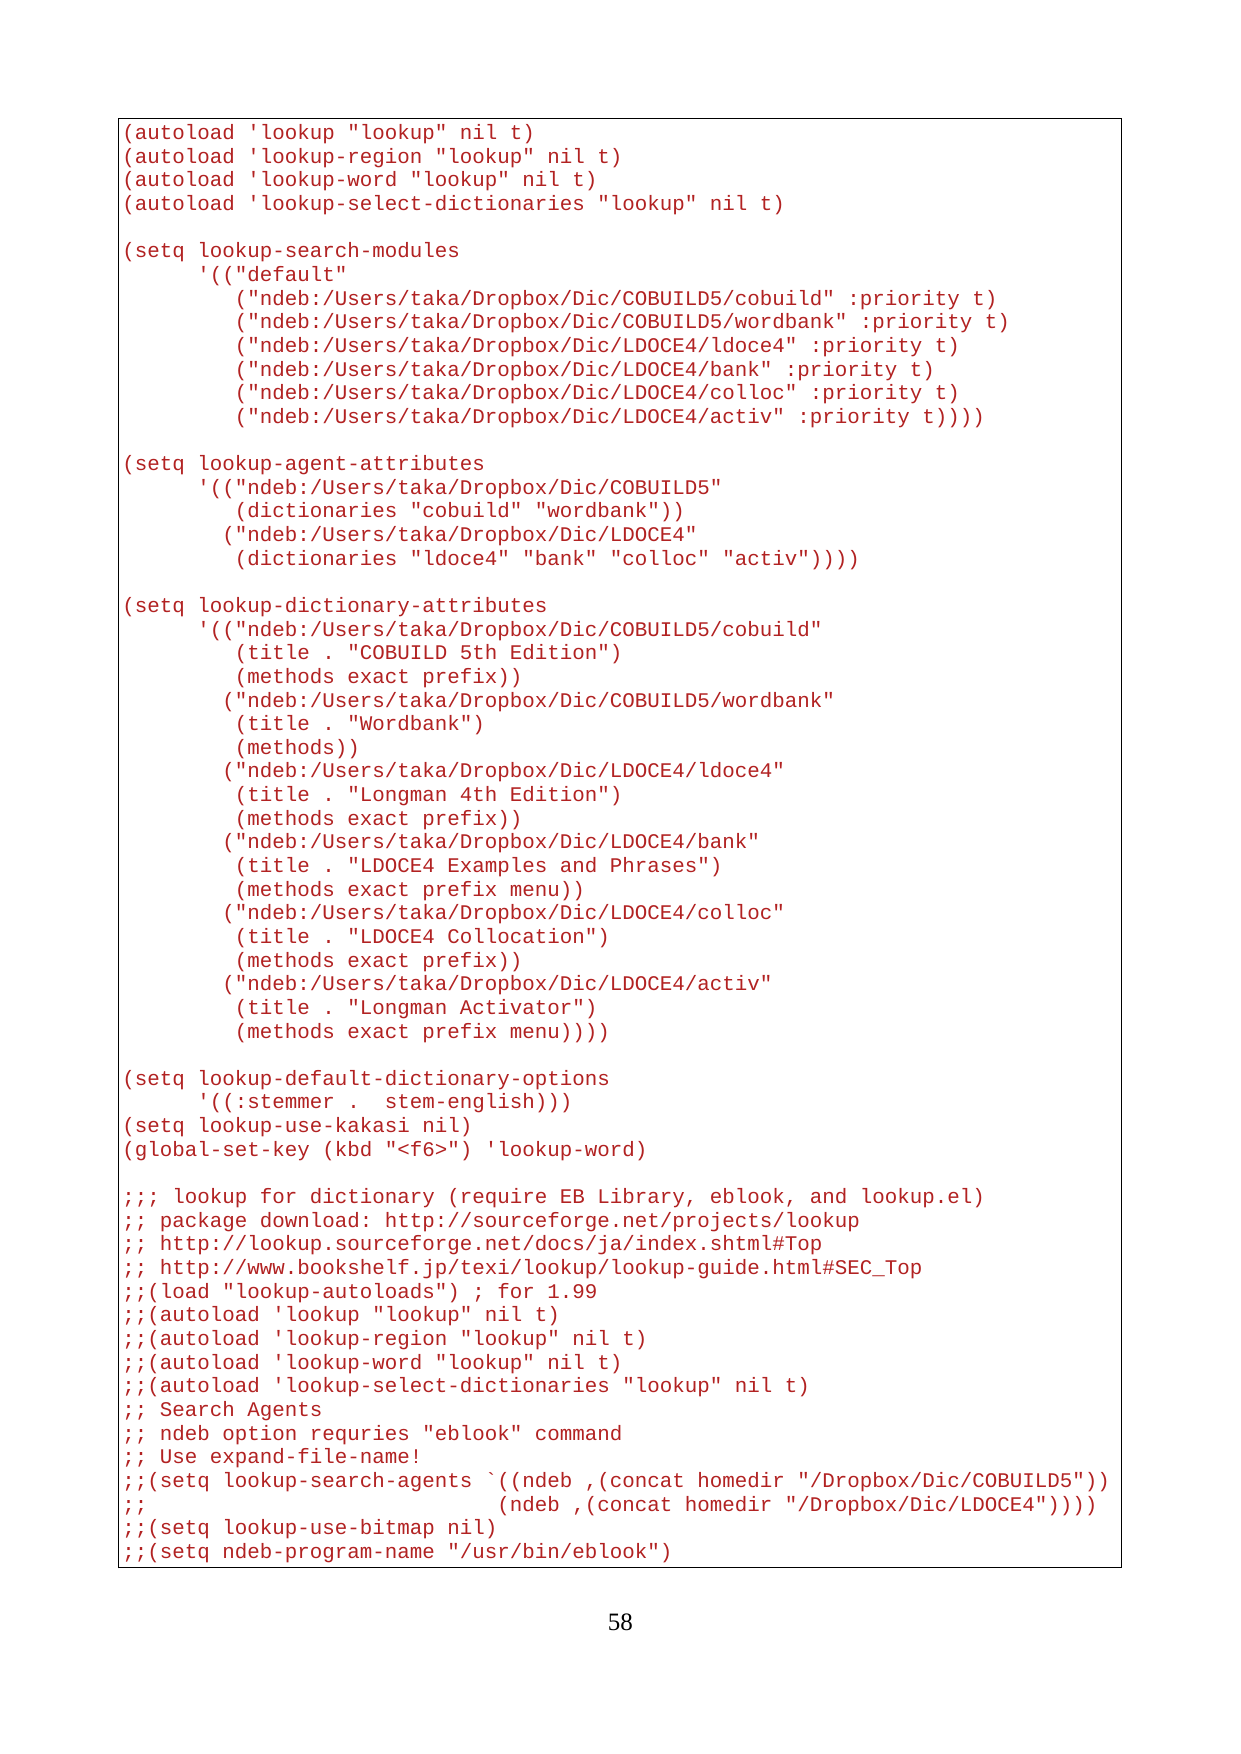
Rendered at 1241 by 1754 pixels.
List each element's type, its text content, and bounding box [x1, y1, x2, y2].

text ;;(setq lookup-use-bitmap nil) [119, 1513, 1121, 1537]
text (dictionaries "cobuild" "wordbank")) [119, 496, 1121, 520]
text ("ndeb:/Users/taka/Dropbox/Dic/LDOCE4/activ" [119, 969, 1121, 993]
text (dictionaries "ldoce4" "bank" "colloc" "activ")))) [119, 544, 1121, 567]
text ;; Use expand-file-name! [119, 1442, 1121, 1466]
text ;; Search Agents [119, 1395, 1121, 1419]
text ("ndeb:/Users/taka/Dropbox/Dic/LDOCE4/activ" :priority t)))) [119, 402, 1121, 426]
text ;;(autoload 'lookup-region "lookup" nil t) [119, 1324, 1121, 1348]
text (setq lookup-use-kakasi nil) [119, 1111, 1121, 1135]
text ;;(autoload 'lookup "lookup" nil t) [119, 1300, 1121, 1324]
text ;;(autoload 'lookup-select-dictionaries "lookup" nil t) [119, 1371, 1121, 1395]
text ;;(autoload 'lookup-word "lookup" nil t) [119, 1348, 1121, 1371]
text ("ndeb:/Users/taka/Dropbox/Dic/COBUILD5/cobuild" :priority t) [119, 284, 1121, 307]
text '(("ndeb:/Users/taka/Dropbox/Dic/COBUILD5" [119, 473, 1121, 496]
text ;; http://www.bookshelf.jp/texi/lookup/lookup-guide.html#SEC_Top [119, 1253, 1121, 1277]
text (setq lookup-dictionary-attributes [119, 591, 1121, 615]
text (global-set-key (kbd "<f6>") 'lookup-word) [119, 1135, 1121, 1158]
text (setq lookup-agent-attributes [119, 449, 1121, 473]
text ("ndeb:/Users/taka/Dropbox/Dic/LDOCE4/colloc" [119, 898, 1121, 922]
text (autoload 'lookup-select-dictionaries "lookup" nil t) [119, 189, 1121, 213]
text (methods exact prefix)) [119, 946, 1121, 969]
text (setq lookup-default-dictionary-options [119, 1064, 1121, 1088]
text ;; package download: http://sourceforge.net/projects/lookup [119, 1206, 1121, 1229]
text (title . "Wordbank") [119, 709, 1121, 733]
text ("ndeb:/Users/taka/Dropbox/Dic/LDOCE4/bank" :priority t) [119, 354, 1121, 378]
text ("ndeb:/Users/taka/Dropbox/Dic/LDOCE4" [119, 520, 1121, 544]
text '(("ndeb:/Users/taka/Dropbox/Dic/COBUILD5/cobuild" [119, 615, 1121, 638]
text ("ndeb:/Users/taka/Dropbox/Dic/LDOCE4/bank" [119, 827, 1121, 851]
text ("ndeb:/Users/taka/Dropbox/Dic/LDOCE4/ldoce4" [119, 757, 1121, 780]
text ("ndeb:/Users/taka/Dropbox/Dic/LDOCE4/colloc" :priority t) [119, 378, 1121, 402]
text ("ndeb:/Users/taka/Dropbox/Dic/COBUILD5/wordbank" [119, 686, 1121, 709]
text (methods exact prefix)) [119, 804, 1121, 827]
text ;;(setq lookup-search-agents `((ndeb ,(concat homedir "/Dropbox/Dic/COBUILD5")) [119, 1466, 1121, 1489]
text ;;; lookup for dictionary (require EB Library, eblook, and lookup.el) [119, 1182, 1121, 1206]
text ;;(load "lookup-autoloads") ; for 1.99 [119, 1277, 1121, 1300]
text ;; http://lookup.sourceforge.net/docs/ja/index.shtml#Top [119, 1229, 1121, 1253]
text (methods)) [119, 733, 1121, 757]
text (methods exact prefix menu)) [119, 875, 1121, 898]
text ("ndeb:/Users/taka/Dropbox/Dic/LDOCE4/ldoce4" :priority t) [119, 331, 1121, 354]
text (title . "COBUILD 5th Edition") [119, 638, 1121, 662]
text ;;(setq ndeb-program-name "/usr/bin/eblook") [119, 1537, 1121, 1567]
text (autoload 'lookup-region "lookup" nil t) [119, 142, 1121, 165]
text ;; ndeb option requries "eblook" command [119, 1419, 1121, 1442]
text (methods exact prefix menu)))) [119, 1017, 1121, 1040]
text (title . "LDOCE4 Collocation") [119, 922, 1121, 946]
text '(("default" [119, 260, 1121, 284]
text (autoload 'lookup-word "lookup" nil t) [119, 165, 1121, 189]
text (methods exact prefix)) [119, 662, 1121, 686]
text (title . "Longman 4th Edition") [119, 780, 1121, 804]
text (autoload 'lookup "lookup" nil t) [119, 119, 1121, 142]
text (setq lookup-search-modules [119, 236, 1121, 260]
text (title . "Longman Activator") [119, 993, 1121, 1017]
text ;; (ndeb ,(concat homedir "/Dropbox/Dic/LDOCE4")))) [119, 1489, 1121, 1513]
text (title . "LDOCE4 Examples and Phrases") [119, 851, 1121, 875]
text ("ndeb:/Users/taka/Dropbox/Dic/COBUILD5/wordbank" :priority t) [119, 307, 1121, 331]
text '((:stemmer . stem-english))) [119, 1088, 1121, 1111]
